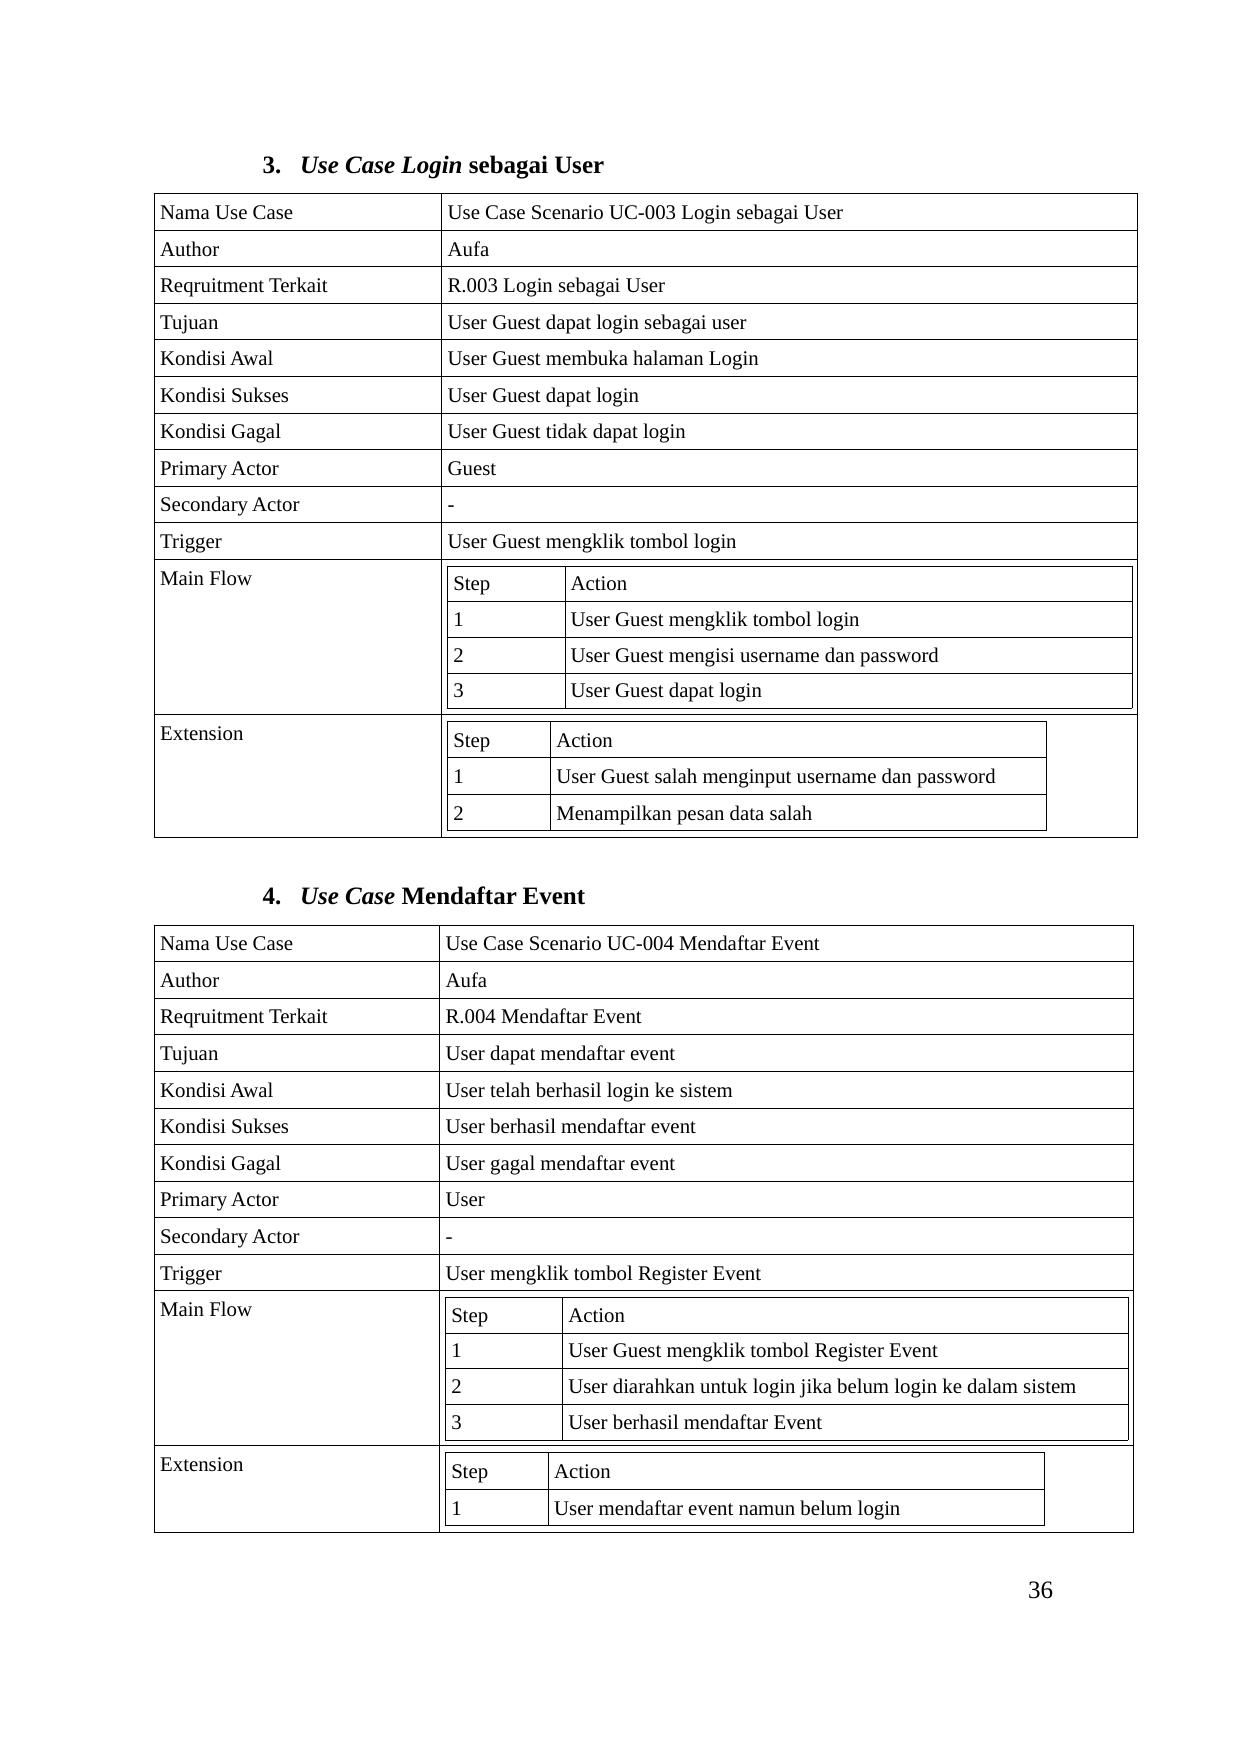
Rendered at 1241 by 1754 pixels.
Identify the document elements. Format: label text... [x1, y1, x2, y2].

table_cell R.003 Login sebagai User [442, 267, 1137, 303]
table_cell Trigger [155, 1255, 439, 1290]
table_cell Kondisi Awal [155, 1072, 439, 1107]
table_header Action [563, 1298, 1128, 1333]
table_cell 2 [448, 638, 565, 672]
table_header Use Case Scenario UC-004 Mendaftar Event [440, 926, 1133, 961]
table_cell Kondisi Sukses [155, 1109, 439, 1144]
table_header Step [448, 722, 550, 757]
table_cell User Guest tidak dapat login [442, 414, 1137, 449]
table_cell Author [155, 962, 439, 998]
table_cell User berhasil mendaftar event [440, 1109, 1133, 1144]
table_cell User Guest dapat login sebagai user [442, 304, 1137, 339]
table_cell [440, 1291, 1133, 1445]
table_cell [442, 715, 1137, 837]
table_cell Trigger [155, 523, 441, 559]
table_cell Kondisi Gagal [155, 1145, 439, 1181]
table_cell Aufa [442, 231, 1137, 266]
table_cell 1 [448, 758, 550, 794]
table_cell Primary Actor [155, 450, 441, 486]
table_cell Kondisi Gagal [155, 414, 441, 449]
table_cell Guest [442, 450, 1137, 486]
table_cell Reqruitment Terkait [155, 267, 441, 303]
table_cell User telah berhasil login ke sistem [440, 1072, 1133, 1107]
table_cell Secondary Actor [155, 487, 441, 522]
table_cell 2 [446, 1369, 562, 1404]
table_header Nama Use Case [155, 194, 441, 230]
table_cell User Guest membuka halaman Login [442, 340, 1137, 376]
table_header Action [549, 1453, 1044, 1489]
table_cell 1 [448, 602, 565, 637]
table_cell User [440, 1182, 1133, 1217]
table_cell Main Flow [155, 1291, 439, 1445]
table_cell Primary Actor [155, 1182, 439, 1217]
table_cell User Guest mengisi username dan password [566, 638, 1132, 672]
table_cell User Guest mengklik tombol login [442, 523, 1137, 559]
table_cell Tujuan [155, 1035, 439, 1071]
table_cell 3 [446, 1405, 562, 1439]
table_cell Tujuan [155, 304, 441, 339]
table_cell [442, 560, 1137, 714]
table_cell User Guest dapat login [442, 377, 1137, 412]
table_cell 1 [446, 1490, 548, 1525]
table_cell - [442, 487, 1137, 522]
table_cell R.004 Mendaftar Event [440, 999, 1133, 1034]
table_cell User Guest mengklik tombol login [566, 602, 1132, 637]
table_cell User diarahkan untuk login jika belum login ke dalam sistem [563, 1369, 1128, 1404]
table_cell - [440, 1218, 1133, 1254]
table_cell Author [155, 231, 441, 266]
table_cell [440, 1446, 1133, 1532]
table_cell User gagal mendaftar event [440, 1145, 1133, 1181]
table_cell Secondary Actor [155, 1218, 439, 1254]
table_cell User Guest mengklik tombol Register Event [563, 1334, 1128, 1368]
table_cell User mendaftar event namun belum login [549, 1490, 1044, 1525]
table_cell User Guest dapat login [566, 674, 1132, 708]
table_cell 2 [448, 795, 550, 830]
table_cell User Guest salah menginput username dan password [551, 758, 1046, 794]
list Use Case Mendaftar Event [262, 881, 1053, 910]
table_cell User dapat mendaftar event [440, 1035, 1133, 1071]
table_cell Extension [155, 1446, 439, 1532]
table_header Use Case Scenario UC-003 Login sebagai User [442, 194, 1137, 230]
table_header Nama Use Case [155, 926, 439, 961]
table_cell 1 [446, 1334, 562, 1368]
table_cell Reqruitment Terkait [155, 999, 439, 1034]
table_cell Menampilkan pesan data salah [551, 795, 1046, 830]
table_cell User berhasil mendaftar Event [563, 1405, 1128, 1439]
table_cell User mengklik tombol Register Event [440, 1255, 1133, 1290]
table_header Action [566, 567, 1132, 601]
table_cell Aufa [440, 962, 1133, 998]
table_header Step [446, 1298, 562, 1333]
table_cell Kondisi Sukses [155, 377, 441, 412]
table_cell Kondisi Awal [155, 340, 441, 376]
table_header Step [448, 567, 565, 601]
list Use Case Login sebagai User [262, 150, 1053, 179]
table_cell Extension [155, 715, 441, 837]
table_header Step [446, 1453, 548, 1489]
table_cell Main Flow [155, 560, 441, 714]
table_cell 3 [448, 674, 565, 708]
table_header Action [551, 722, 1046, 757]
